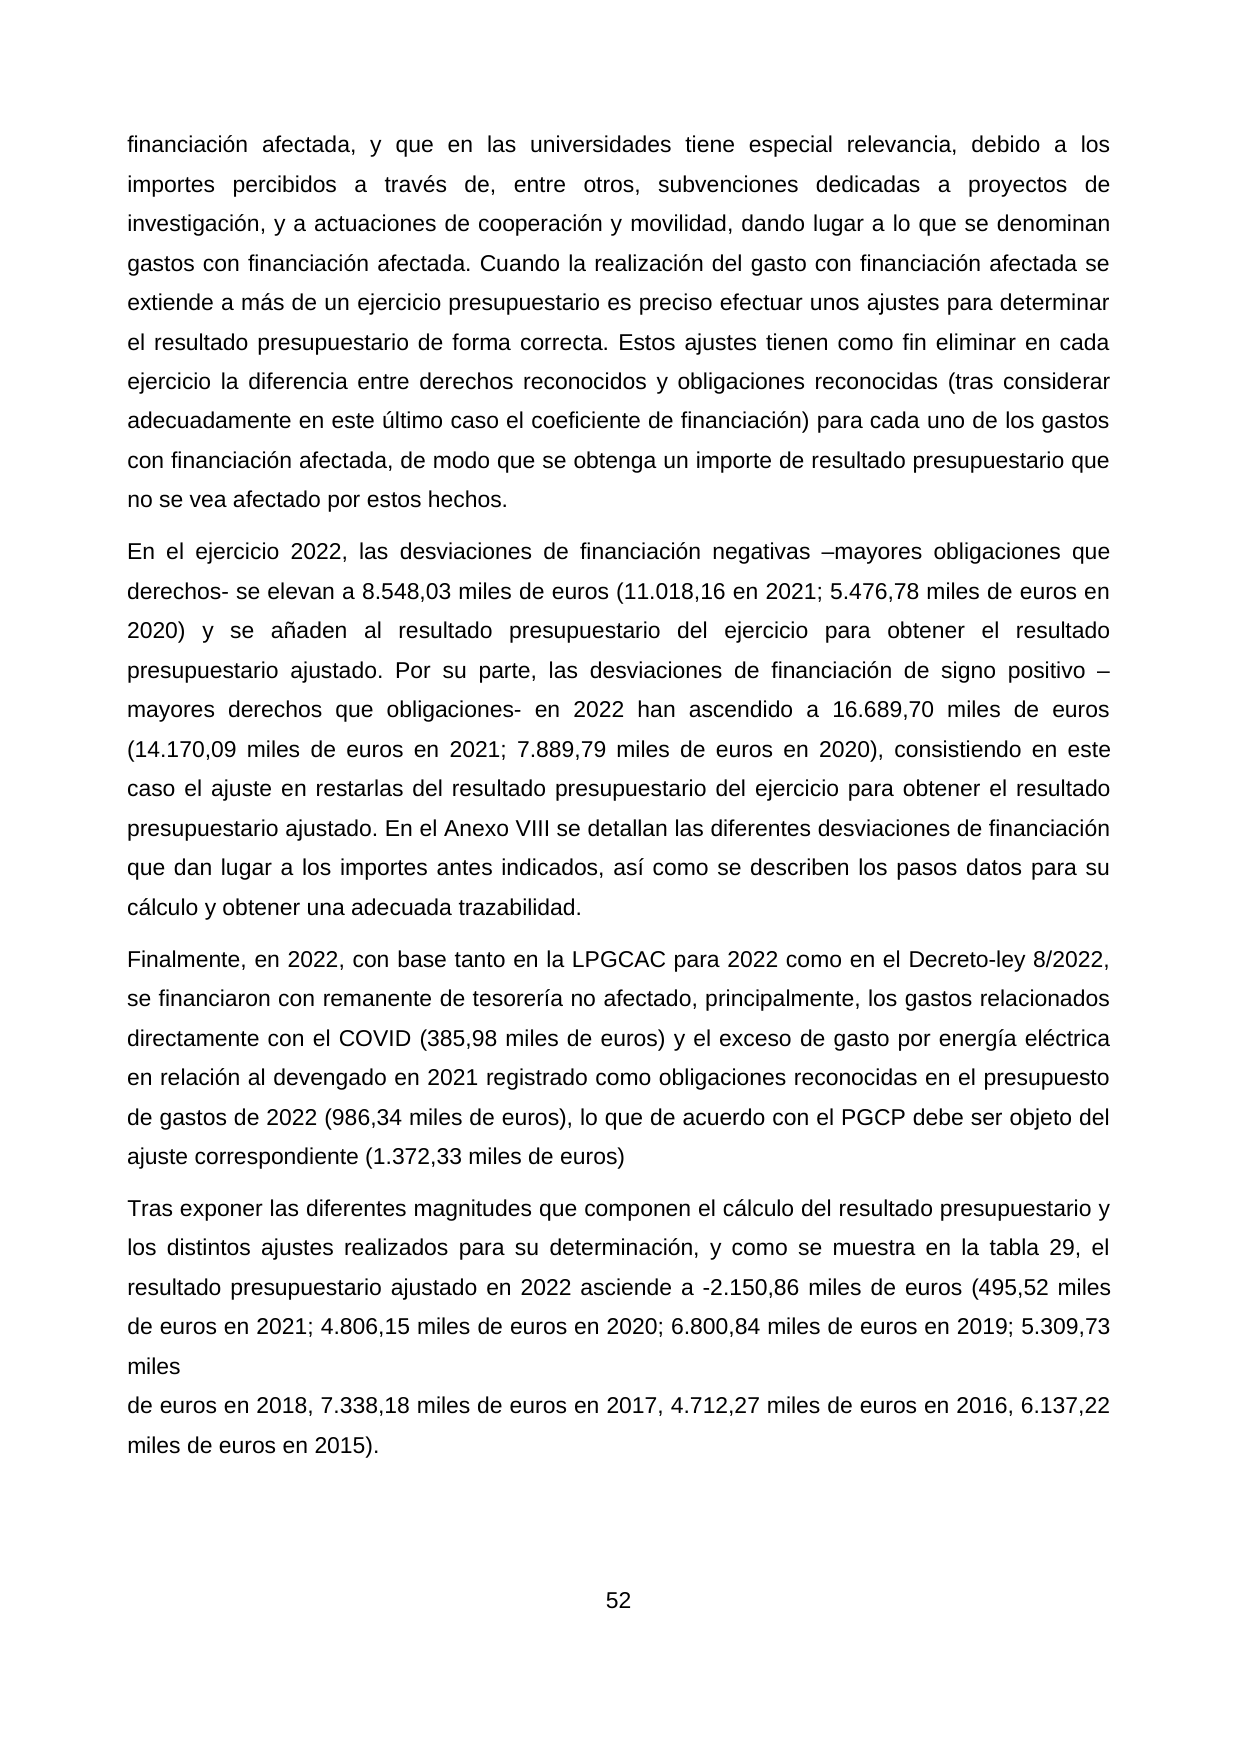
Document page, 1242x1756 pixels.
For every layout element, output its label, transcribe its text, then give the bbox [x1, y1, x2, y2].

text Tras exponer las diferentes magnitudes que componen el cálculo del resultado presupuestario y los distintos ajustes realizados para su determinación, y como se muestra en la tabla 29, el resultado presupuestario ajustado en 2022 asciende a -2.150,86 miles de euros (495,52 miles de euros en 2021; 4.806,15 miles de euros en 2020; 6.800,84 miles de euros en 2019; 5.309,73 miles [127, 1195, 1111, 1379]
text financiación afectada, y que en las universidades tiene especial relevancia, debido a los importes percibidos a través de, entre otros, subvenciones dedicadas a proyectos de investigación, y a actuaciones de cooperación y movilidad, dando lugar a lo que se denominan gastos con financiación afectada. Cuando la realización del gasto con financiación afectada se extiende a más de un ejercicio presupuestario es preciso efectuar unos ajustes para determinar el resultado presupuestario de forma correcta. Estos ajustes tienen como fin eliminar en cada ejercicio la diferencia entre derechos reconocidos y obligaciones reconocidas (tras considerar adecuadamente en este último caso el coeficiente de financiación) para cada uno de los gastos con financiación afectada, de modo que se obtenga un importe de resultado presupuestario que no se vea afectado por estos hechos. [127, 131, 1111, 513]
text En el ejercicio 2022, las desviaciones de financiación negativas –mayores obligaciones que derechos- se elevan a 8.548,03 miles de euros (11.018,16 en 2021; 5.476,78 miles de euros en 2020) y se añaden al resultado presupuestario del ejercicio para obtener el resultado presupuestario ajustado. Por su parte, las desviaciones de financiación de signo positivo – mayores derechos que obligaciones- en 2022 han ascendido a 16.689,70 miles de euros (14.170,09 miles de euros en 2021; 7.889,79 miles de euros en 2020), consistiendo en este caso el ajuste en restarlas del resultado presupuestario del ejercicio para obtener el resultado presupuestario ajustado. En el Anexo VIII se detallan las diferentes desviaciones de financiación que dan lugar a los importes antes indicados, así como se describen los pasos datos para su cálculo y obtener una adecuada trazabilidad. [127, 538, 1111, 920]
text Finalmente, en 2022, con base tanto en la LPGCAC para 2022 como en el Decreto-ley 8/2022, se financiaron con remanente de tesorería no afectado, principalmente, los gastos relacionados directamente con el COVID (385,98 miles de euros) y el exceso de gasto por energía eléctrica en relación al devengado en 2021 registrado como obligaciones reconocidas en el presupuesto de gastos de 2022 (986,34 miles de euros), lo que de acuerdo con el PGCP debe ser objeto del ajuste correspondiente (1.372,33 miles de euros) [127, 946, 1111, 1169]
text de euros en 2018, 7.338,18 miles de euros en 2017, 4.712,27 miles de euros en 2016, 6.137,22 miles de euros en 2015). [127, 1392, 1111, 1458]
